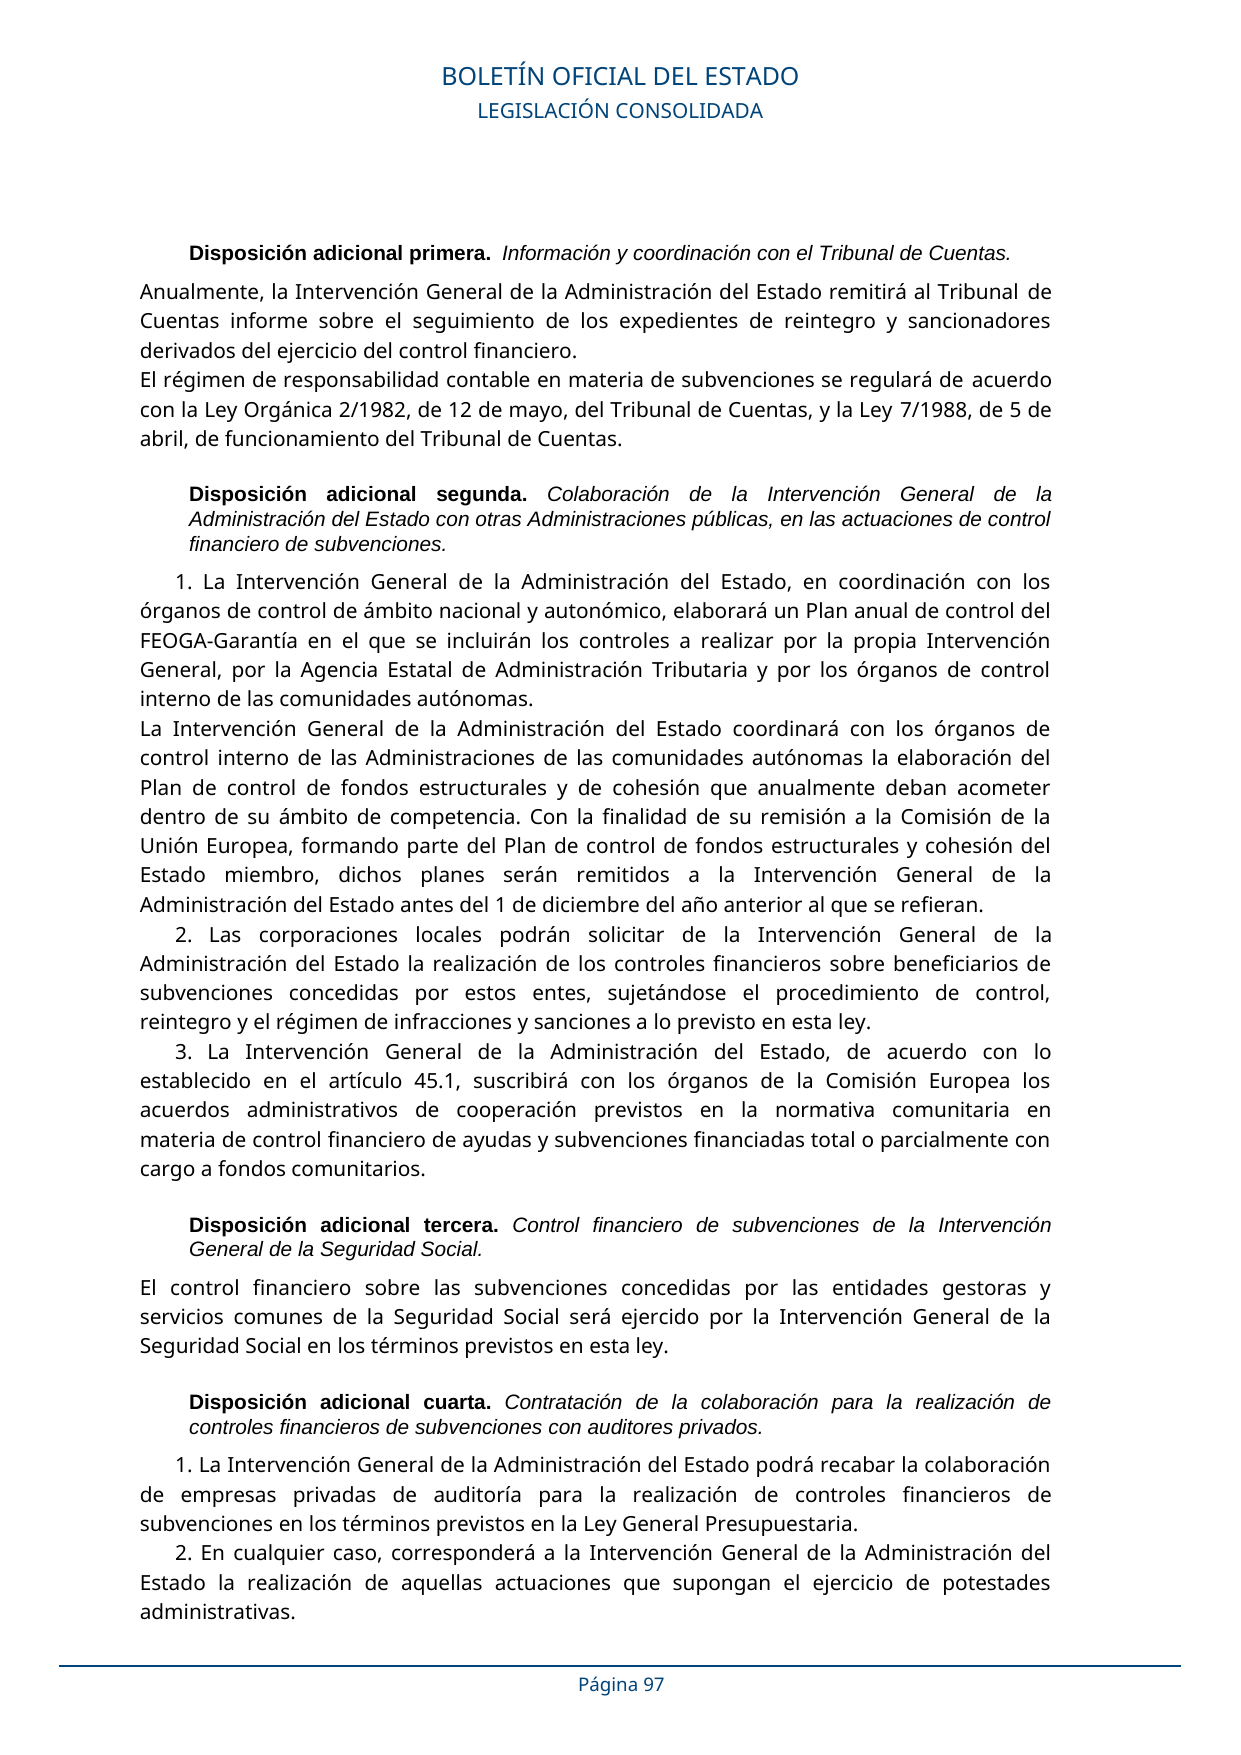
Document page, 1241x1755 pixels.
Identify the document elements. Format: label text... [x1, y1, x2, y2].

list Las corporaciones locales podrán solicitar de la Intervención General de la Administración del Estado la realización de los controles financieros sobre beneficiarios de subvenciones concedidas por estos entes, sujetándose el procedimiento de control, reintegro y el régimen de infracciones y sanciones a lo previsto en esta ley. [139, 920, 1052, 1036]
text Disposición adicional cuarta. Contratación de la colaboración para la realización de controles financieros de subvenciones con auditores privados. [189, 1390, 1052, 1438]
text El control financiero sobre las subvenciones concedidas por las entidades gestoras y servicios comunes de la Seguridad Social será ejercido por la Intervención General de la Seguridad Social en los términos previstos en esta ley. [139, 1273, 1052, 1360]
text La Intervención General de la Administración del Estado coordinará con los órganos de control interno de las Administraciones de las comunidades autónomas la elaboración del Plan de control de fondos estructurales y de cohesión que anualmente deban acometer dentro de su ámbito de competencia. Con la finalidad de su remisión a la Comisión de la Unión Europea, formando parte del Plan de control de fondos estructurales y cohesión del Estado miembro, dichos planes serán remitidos a la Intervención General de la Administración del Estado antes del 1 de diciembre del año anterior al que se refieran. [139, 714, 1052, 918]
text El régimen de responsabilidad contable en materia de subvenciones se regulará de acuerdo con la Ley Orgánica 2/1982, de 12 de mayo, del Tribunal de Cuentas, y la Ley 7/1988, de 5 de abril, de funcionamiento del Tribunal de Cuentas. [139, 365, 1052, 452]
text Disposición adicional segunda. Colaboración de la Intervención General de la Administración del Estado con otras Administraciones públicas, en las actuaciones de control financiero de subvenciones. [189, 482, 1052, 555]
text Disposición adicional tercera. Control financiero de subvenciones de la Intervención General de la Seguridad Social. [189, 1213, 1052, 1261]
list La Intervención General de la Administración del Estado podrá recabar la colaboración de empresas privadas de auditoría para la realización de controles financieros de subvenciones en los términos previstos en la Ley General Presupuestaria. [139, 1451, 1052, 1537]
text Disposición adicional primera. Información y coordinación con el Tribunal de Cuentas. [189, 241, 1184, 265]
text Anualmente, la Intervención General de la Administración del Estado remitirá al Tribunal de Cuentas informe sobre el seguimiento de los expedientes de reintegro y sancionadores derivados del ejercicio del control financiero. [139, 277, 1052, 364]
list La Intervención General de la Administración del Estado, en coordinación con los órganos de control de ámbito nacional y autonómico, elaborará un Plan anual de control del FEOGA-Garantía en el que se incluirán los controles a realizar por la propia Intervención General, por la Agencia Estatal de Administración Tributaria y por los órganos de control interno de las comunidades autónomas. [139, 567, 1052, 713]
list En cualquier caso, corresponderá a la Intervención General de la Administración del Estado la realización de aquellas actuaciones que supongan el ejercicio de potestades administrativas. [139, 1538, 1052, 1626]
list La Intervención General de la Administración del Estado, de acuerdo con lo establecido en el artículo 45.1, suscribirá con los órganos de la Comisión Europea los acuerdos administrativos de cooperación previstos en la normativa comunitaria en materia de control financiero de ayudas y subvenciones financiadas total o parcialmente con cargo a fondos comunitarios. [139, 1037, 1052, 1183]
